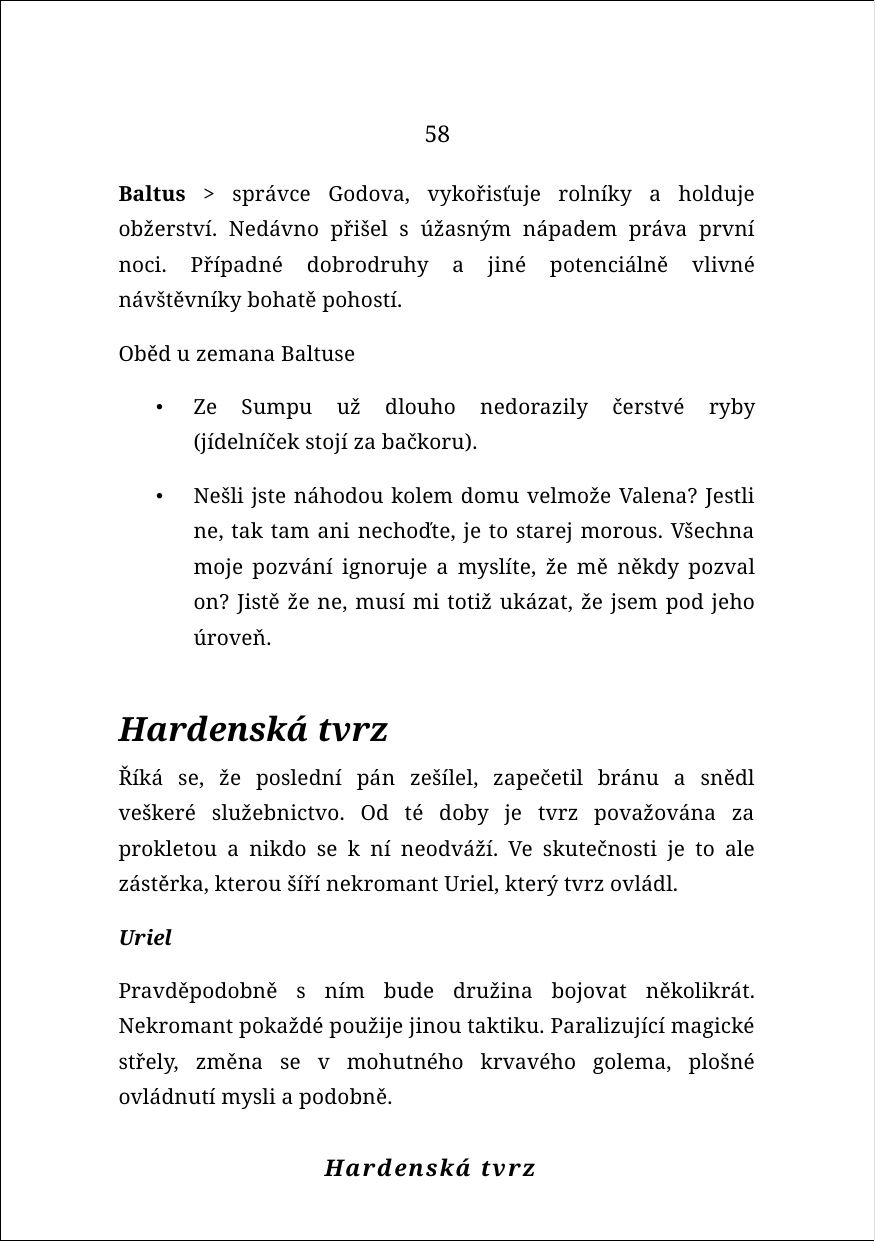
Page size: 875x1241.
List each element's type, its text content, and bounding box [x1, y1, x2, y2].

text Říká se, že poslední pán zešílel, zapečetil bránu a snědl veškeré služebnictvo. Od té doby je tvrz považována za prokletou a nikdo se k ní neodváží. Ve skutečnosti je to ale zástěrka, kterou šíří nekromant Uriel, který tvrz ovládl. [118, 763, 756, 898]
subtitle Hardenská tvrz [118, 706, 756, 751]
text Oběd u zemana Baltuse [118, 339, 756, 367]
text Uriel [118, 923, 756, 951]
list Ze Sumpu už dlouho nedorazily čerstvé ryby (jídelníček stojí za bačkoru). [156, 392, 756, 456]
text Pravděpodobně s ním bude družina bojovat několikrát. Nekromant pokaždé použije jinou taktiku. Paralizující magické střely, změna se v mohutného krvavého golema, plošné ovládnutí mysli a podobně. [118, 976, 756, 1111]
list Nešli jste náhodou kolem domu velmože Valena? Jestli ne, tak tam ani nechoďte, je to starej morous. Všechna moje pozvání ignoruje a myslíte, že mě někdy pozval on? Jistě že ne, musí mi totiž ukázat, že jsem pod jeho úroveň. [156, 481, 756, 651]
text Baltus > správce Godova, vykořisťuje rolníky a holduje obžerství. Nedávno přišel s úžasným nápadem práva první noci. Případné dobrodruhy a jiné potenciálně vlivné návštěvníky bohatě pohostí. [118, 179, 756, 314]
